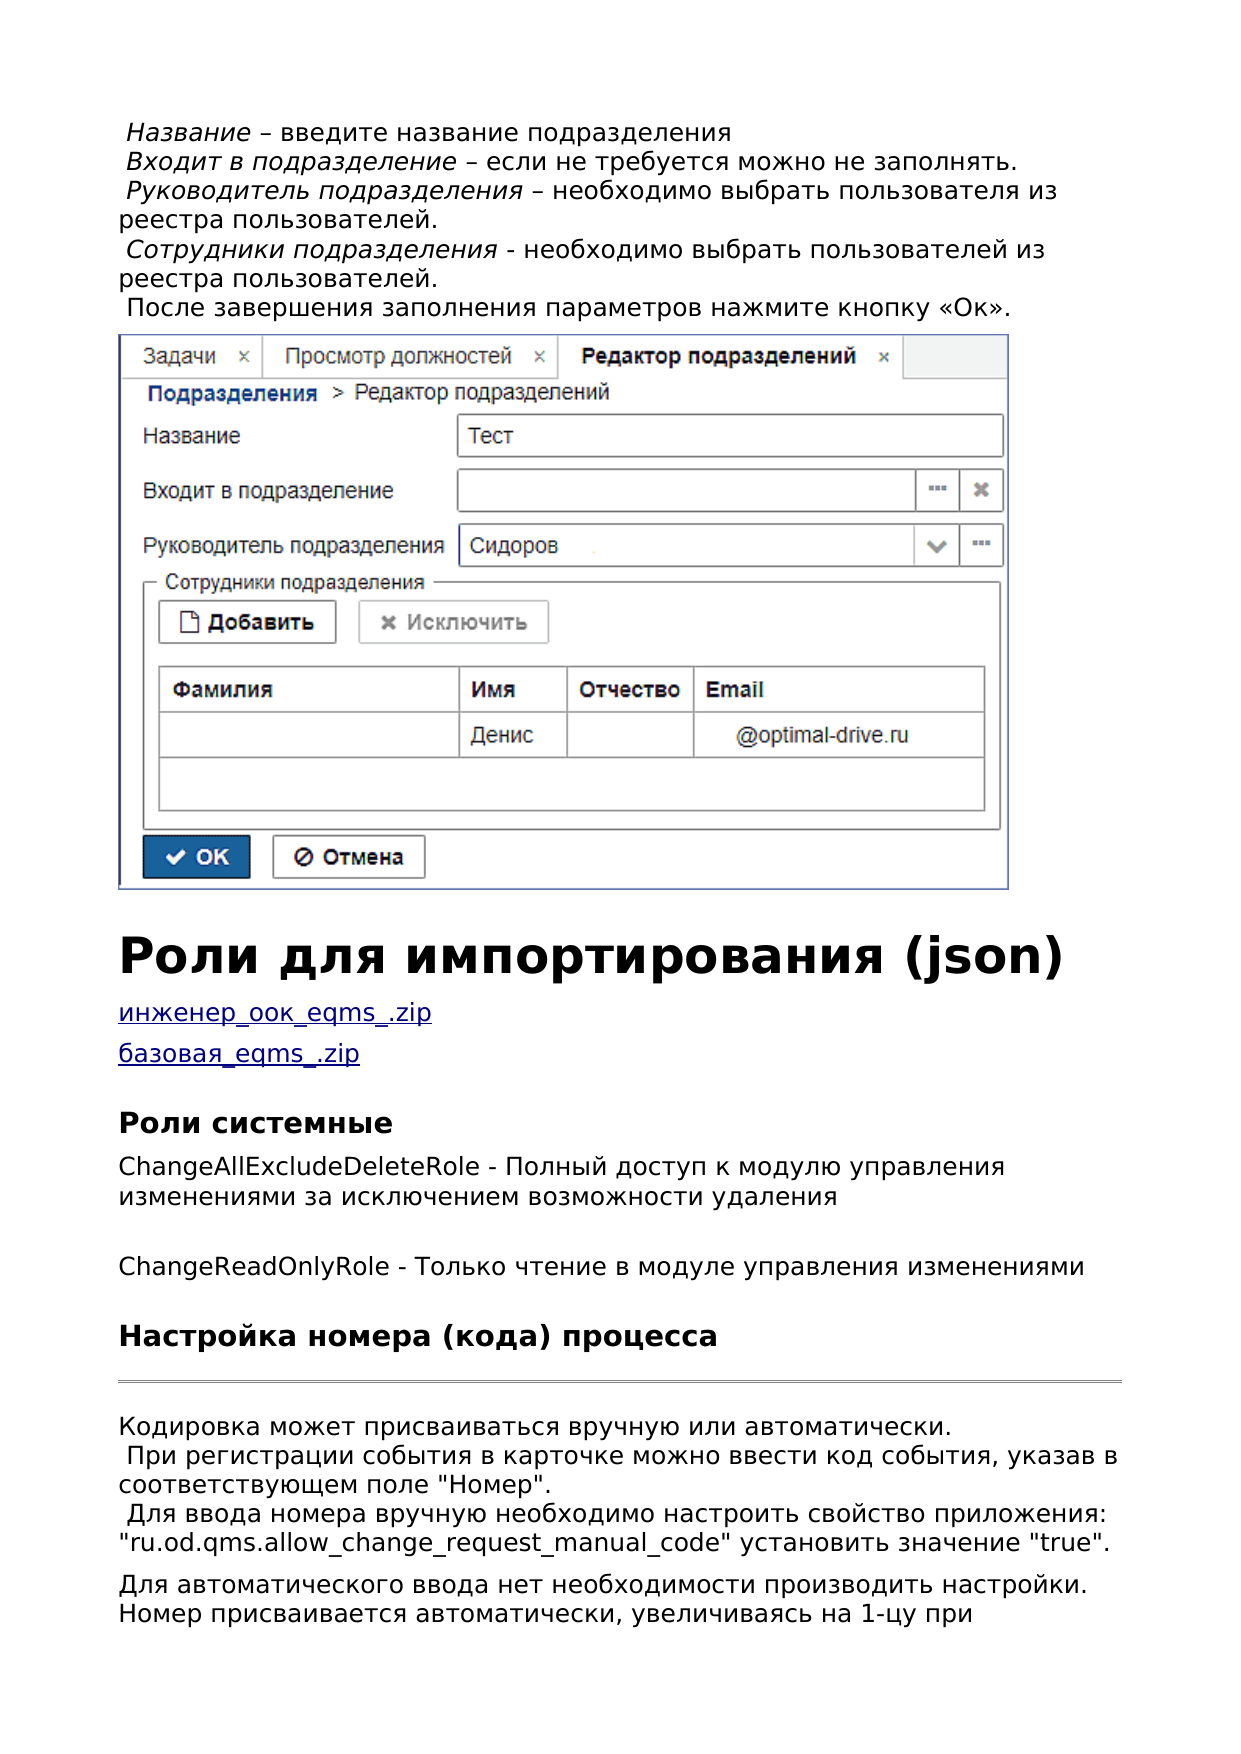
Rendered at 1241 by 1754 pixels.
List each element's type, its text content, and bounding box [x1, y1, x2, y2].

subtitle Роли для импортирования (json) [118, 927, 1122, 985]
subtitle Настройка номера (кода) процесса [118, 1319, 1122, 1353]
text ChangeAllExcludeDeleteRole - Полный доступ к модулю управления изменениями за исключением возможности удаления [118, 1152, 1122, 1240]
picture [118, 334, 1009, 890]
text базовая_eqms_.zip [118, 1039, 1122, 1068]
subtitle Роли системные [118, 1106, 1122, 1140]
text Кодировка может присваиваться вручную или автоматически. При регистрации события в карточке можно ввести код события, указав в соответствующем поле "Номер". Для ввода номера вручную необходимо настроить свойство приложения: "ru.od.qms.allow_change_request_manual_code" установить значение "true". [118, 1412, 1122, 1558]
text ChangeReadOnlyRole - Только чтение в модуле управления изменениями [118, 1252, 1122, 1282]
text Название – введите название подразделения Входит в подразделение – если не требуется можно не заполнять. Руководитель подразделения – необходимо выбрать пользователя из реестра пользователей. Сотрудники подразделения - необходимо выбрать пользователей из реестра пользователей. После завершения заполнения параметров нажмите кнопку «Ок». [118, 118, 1122, 322]
text инженер_оок_eqms_.zip [118, 998, 1122, 1027]
text Для автоматического ввода нет необходимости производить настройки. Номер присваивается автоматически, увеличиваясь на 1-цу при [118, 1570, 1122, 1629]
